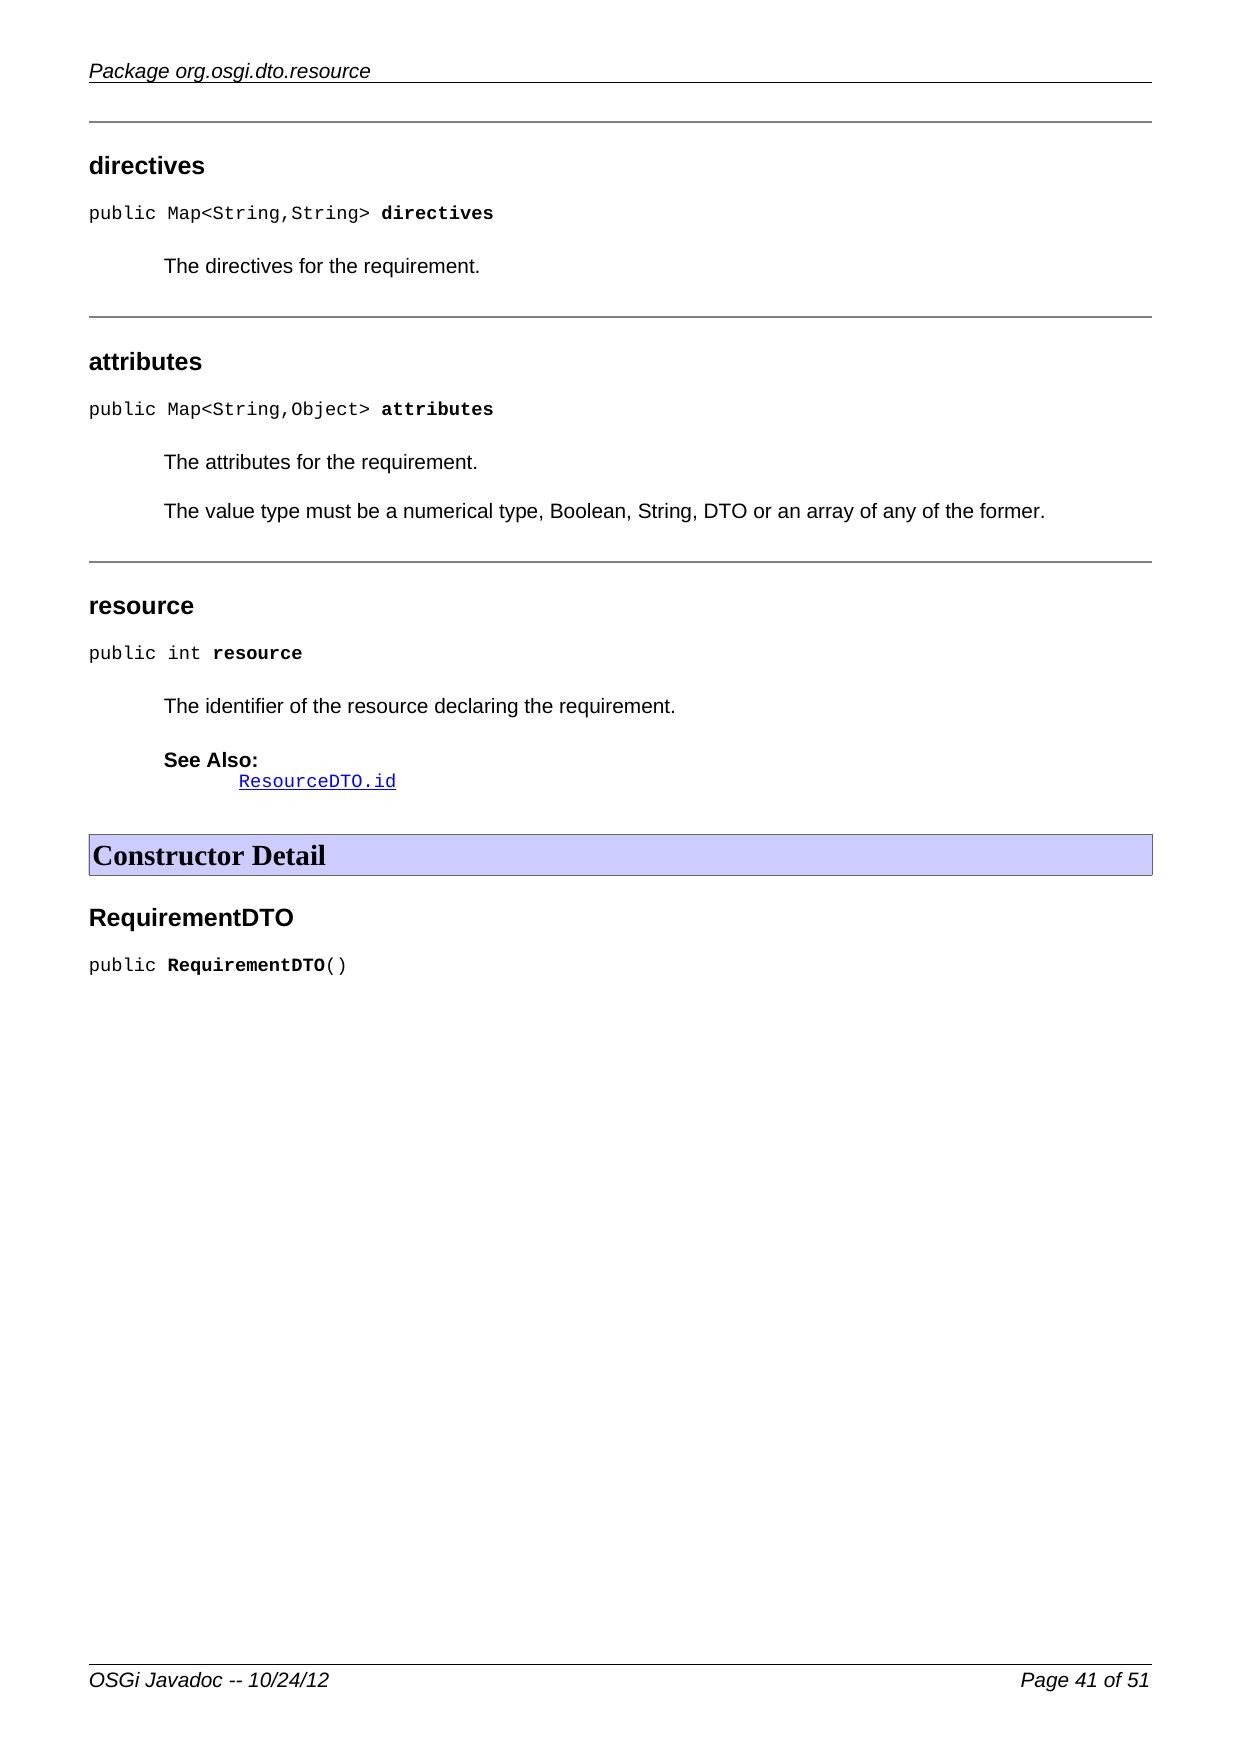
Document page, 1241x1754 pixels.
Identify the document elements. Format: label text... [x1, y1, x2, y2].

subtitle RequirementDTO [88, 903, 1152, 932]
subtitle directives [88, 151, 1152, 180]
text The identifier of the resource declaring the requirement. [163, 694, 1152, 718]
text See Also: [163, 747, 1152, 771]
text The value type must be a numerical type, Boolean, String, DTO or an array of any of the former. [163, 499, 1152, 523]
text ResourceDTO.id [238, 771, 1152, 793]
text public Map<String,Object> attributes [88, 399, 1152, 421]
text public int resource [88, 644, 1152, 665]
text The directives for the requirement. [163, 254, 1152, 278]
subtitle Constructor Detail [90, 835, 1152, 875]
text The attributes for the requirement. [163, 450, 1152, 474]
text public RequirementDTO() [88, 956, 1152, 977]
subtitle attributes [88, 347, 1152, 375]
subtitle resource [88, 591, 1152, 620]
text public Map<String,String> directives [88, 204, 1152, 225]
